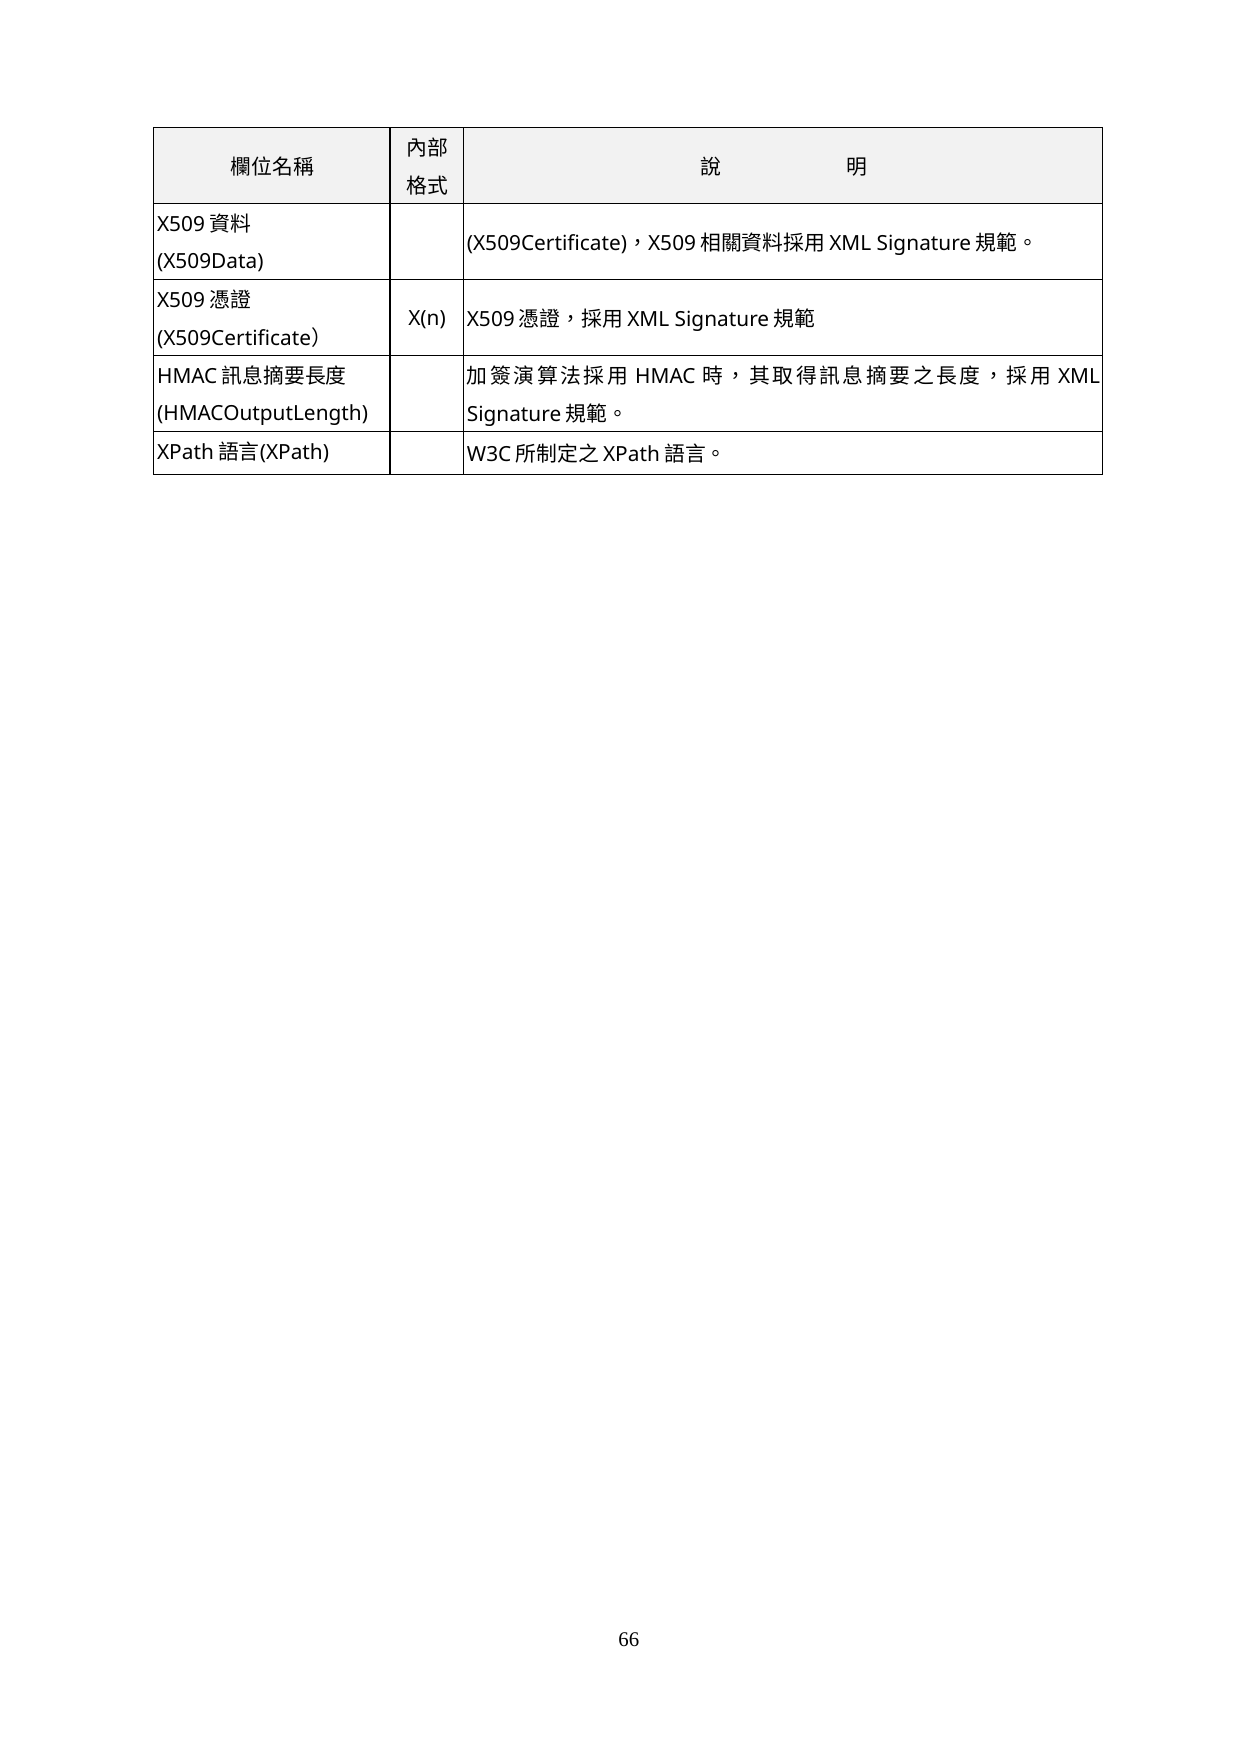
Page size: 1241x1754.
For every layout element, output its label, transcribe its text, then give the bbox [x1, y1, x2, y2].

table_cell W3C所制定之XPath語言。 [464, 432, 1102, 474]
table_cell X509憑證，採用XML Signature規範 [464, 280, 1102, 355]
table_header 說 明 [464, 128, 1102, 203]
table_cell XPath語言(XPath) [154, 432, 389, 474]
table_cell X509資料 (X509Data) [154, 204, 389, 279]
table_cell X(n) [391, 280, 463, 355]
table_cell [391, 356, 463, 431]
table_cell [391, 432, 463, 474]
table_cell [391, 204, 463, 279]
table_header 內部 格式 [391, 128, 463, 203]
table_cell HMAC訊息摘要長度 (HMACOutputLength) [154, 356, 389, 431]
table_cell X509憑證 (X509Certificate） [154, 280, 389, 355]
table_cell 加簽演算法採用HMAC時，其取得訊息摘要之長度，採用XML Signature規範。 [464, 356, 1102, 431]
table_header 欄位名稱 [154, 128, 389, 203]
table_cell (X509Certificate)，X509相關資料採用XML Signature規範。 [464, 204, 1102, 279]
